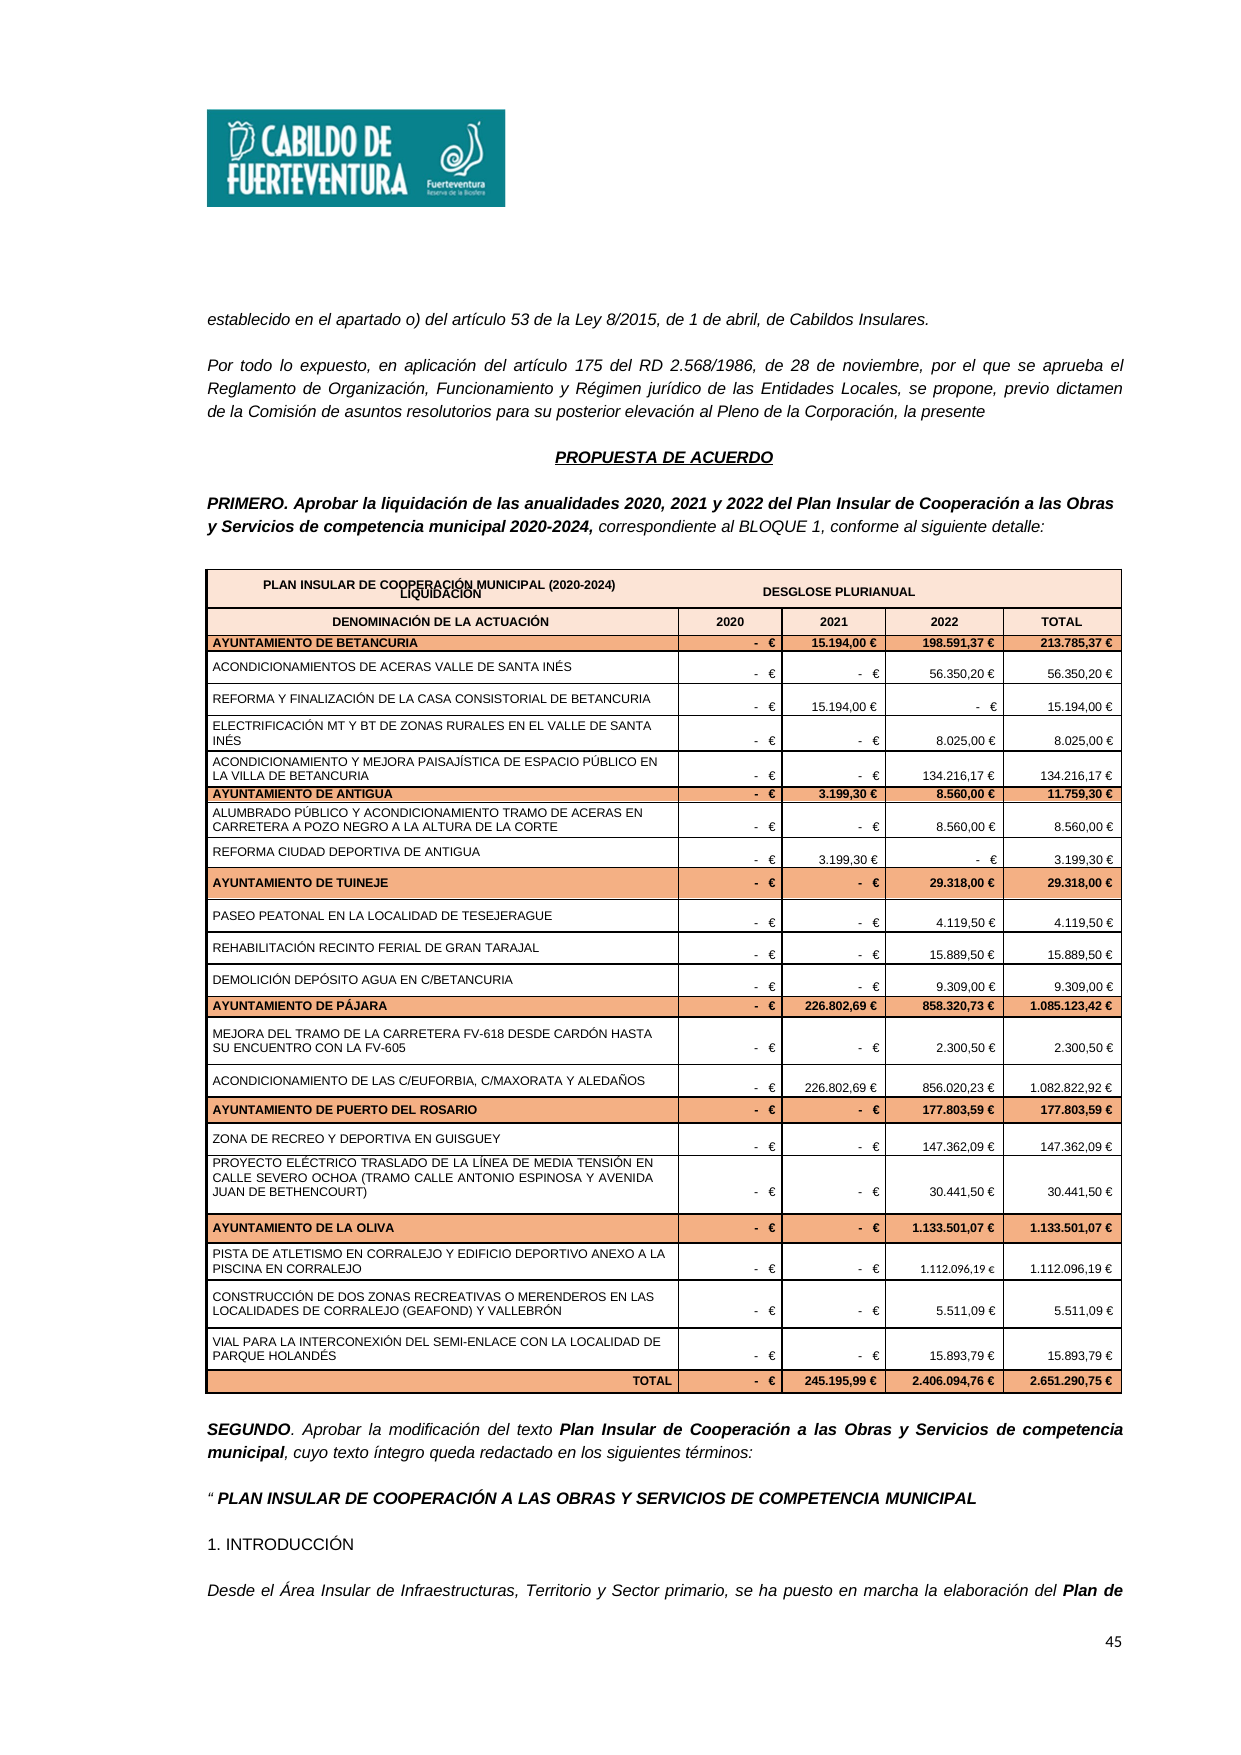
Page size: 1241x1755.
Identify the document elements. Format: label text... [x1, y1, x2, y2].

table_cell - € [783, 933, 885, 963]
table_cell AYUNTAMIENTO DE ANTIGUA [208, 788, 678, 801]
table_cell 2.300,50 € [886, 1018, 1003, 1064]
table_cell - € [679, 900, 781, 931]
table_cell ZONA DE RECREO Y DEPORTIVA EN GUISGUEY [208, 1124, 678, 1154]
table_cell TOTAL [1004, 609, 1121, 635]
table_cell 11.759,30 € [1004, 788, 1121, 801]
table_cell TOTAL [208, 1371, 678, 1392]
table_cell - € [783, 652, 885, 682]
table_cell 30.441,50 € [1004, 1156, 1121, 1213]
text PROPUESTA DE ACUERDO [195, 447, 1134, 467]
table_cell - € [783, 868, 885, 898]
table_cell 1.133.501,07 € [886, 1215, 1003, 1242]
table_cell 177.803,59 € [886, 1098, 1003, 1122]
table_cell 15.194,00 € [783, 636, 885, 650]
table_cell 2.406.094,76 € [886, 1371, 1003, 1392]
table_cell - € [783, 716, 885, 750]
table_cell 29.318,00 € [1004, 868, 1121, 898]
table_cell - € [679, 652, 781, 682]
table_cell AYUNTAMIENTO DE BETANCURIA [208, 636, 678, 650]
table_cell - € [783, 1018, 885, 1064]
table_cell - € [783, 900, 885, 931]
table_cell - € [783, 965, 885, 996]
table_cell 56.350,20 € [1004, 652, 1121, 682]
table_cell DEMOLICIÓN DEPÓSITO AGUA EN C/BETANCURIA [208, 965, 678, 996]
table_cell - € [783, 1124, 885, 1154]
table_cell 8.560,00 € [886, 803, 1003, 837]
table_cell - € [679, 965, 781, 996]
table_cell AYUNTAMIENTO DE LA OLIVA [208, 1215, 678, 1242]
table_cell 15.889,50 € [1004, 933, 1121, 963]
table_cell 1.133.501,07 € [1004, 1215, 1121, 1242]
table_cell 213.785,37 € [1004, 636, 1121, 650]
table_cell - € [679, 1018, 781, 1064]
table_cell 858.320,73 € [886, 997, 1003, 1016]
table_cell 30.441,50 € [886, 1156, 1003, 1213]
table_cell 15.893,79 € [886, 1329, 1003, 1369]
table_cell PROYECTO ELÉCTRICO TRASLADO DE LA LÍNEA DE MEDIA TENSIÓN EN CALLE SEVERO OCHOA (TRAMO CALLE ANTONIO ESPINOSA Y AVENIDA JUAN DE BETHENCOURT) [208, 1156, 678, 1213]
table_cell ACONDICIONAMIENTOS DE ACERAS VALLE DE SANTA INÉS [208, 652, 678, 682]
text Desde el Área Insular de Infraestructuras, Territorio y Sector primario, se ha puesto en marcha la elaboración del Plan de [207, 1581, 1123, 1600]
table_cell - € [783, 1329, 885, 1369]
table_cell CONSTRUCCIÓN DE DOS ZONAS RECREATIVAS O MERENDEROS EN LAS LOCALIDADES DE CORRALEJO (GEAFOND) Y VALLEBRÓN [208, 1281, 678, 1327]
table_cell - € [679, 788, 781, 801]
table_cell 147.362,09 € [1004, 1124, 1121, 1154]
table_cell 5.511,09 € [1004, 1281, 1121, 1327]
table_cell ACONDICIONAMIENTO DE LAS C/EUFORBIA, C/MAXORATA Y ALEDAÑOS [208, 1065, 678, 1096]
table_cell 8.025,00 € [886, 716, 1003, 750]
table_cell 2.300,50 € [1004, 1018, 1121, 1064]
table_cell REHABILITACIÓN RECINTO FERIAL DE GRAN TARAJAL [208, 933, 678, 963]
table_cell - € [679, 752, 781, 786]
table_cell 147.362,09 € [886, 1124, 1003, 1154]
table_cell AYUNTAMIENTO DE PUERTO DEL ROSARIO [208, 1098, 678, 1122]
table_cell 245.195,99 € [783, 1371, 885, 1392]
table_cell 2.651.290,75 € [1004, 1371, 1121, 1392]
table_cell - € [783, 1215, 885, 1242]
table_cell - € [783, 752, 885, 786]
table_cell AYUNTAMIENTO DE PÁJARA [208, 997, 678, 1016]
table_cell 134.216,17 € [1004, 752, 1121, 786]
table_cell 1.085.123,42 € [1004, 997, 1121, 1016]
table_cell - € [886, 838, 1003, 867]
table_cell 9.309,00 € [1004, 965, 1121, 996]
table_cell REFORMA Y FINALIZACIÓN DE LA CASA CONSISTORIAL DE BETANCURIA [208, 684, 678, 715]
table_cell 4.119,50 € [1004, 900, 1121, 931]
table_cell 226.802,69 € [783, 1065, 885, 1096]
table_cell - € [679, 997, 781, 1016]
table_cell ELECTRIFICACIÓN MT Y BT DE ZONAS RURALES EN EL VALLE DE SANTA INÉS [208, 716, 678, 750]
text PRIMERO. Aprobar la liquidación de las anualidades 2020, 2021 y 2022 del Plan Insular de Cooperación a las Obras y Servicios de competencia municipal 2020-2024, correspondiente al BLOQUE 1, conforme al siguiente detalle: [207, 493, 1122, 536]
table_cell 3.199,30 € [1004, 838, 1121, 867]
table_cell 1.112.096,19 € [886, 1244, 1003, 1279]
table_cell - € [679, 1156, 781, 1213]
table_cell 3.199,30 € [783, 788, 885, 801]
table_cell VIAL PARA LA INTERCONEXIÓN DEL SEMI-ENLACE CON LA LOCALIDAD DE PARQUE HOLANDÉS [208, 1329, 678, 1369]
table_cell REFORMA CIUDAD DEPORTIVA DE ANTIGUA [208, 838, 678, 867]
table_cell 3.199,30 € [783, 838, 885, 867]
table_cell PASEO PEATONAL EN LA LOCALIDAD DE TESEJERAGUE [208, 900, 678, 931]
table_cell 1.082.822,92 € [1004, 1065, 1121, 1096]
table_cell 134.216,17 € [886, 752, 1003, 786]
table_cell 1.112.096,19 € [1004, 1244, 1121, 1279]
table_cell DENOMINACIÓN DE LA ACTUACIÓN [208, 609, 678, 635]
table_cell - € [679, 1065, 781, 1096]
table_cell - € [679, 868, 781, 898]
table_cell 56.350,20 € [886, 652, 1003, 682]
table_cell 8.560,00 € [886, 788, 1003, 801]
table_cell ALUMBRADO PÚBLICO Y ACONDICIONAMIENTO TRAMO DE ACERAS EN CARRETERA A POZO NEGRO A LA ALTURA DE LA CORTE [208, 803, 678, 837]
table_cell AYUNTAMIENTO DE TUINEJE [208, 868, 678, 898]
table_cell - € [679, 1244, 781, 1279]
table_cell - € [679, 1281, 781, 1327]
table_cell - € [679, 803, 781, 837]
table_cell - € [679, 838, 781, 867]
table_cell - € [679, 716, 781, 750]
table_cell - € [679, 1371, 781, 1392]
table_cell 2022 [886, 609, 1003, 635]
table_cell 198.591,37 € [886, 636, 1003, 650]
table_cell - € [783, 803, 885, 837]
table_cell 226.802,69 € [783, 997, 885, 1016]
table_cell 9.309,00 € [886, 965, 1003, 996]
table_cell 15.893,79 € [1004, 1329, 1121, 1369]
table_cell - € [783, 1244, 885, 1279]
table_cell - € [679, 933, 781, 963]
table_cell 177.803,59 € [1004, 1098, 1121, 1122]
table_cell 15.889,50 € [886, 933, 1003, 963]
table_cell - € [679, 1124, 781, 1154]
table_cell 15.194,00 € [1004, 684, 1121, 715]
table_cell 5.511,09 € [886, 1281, 1003, 1327]
table_cell - € [783, 1098, 885, 1122]
text SEGUNDO. Aprobar la modificación del texto Plan Insular de Cooperación a las Obras y Servicios de competencia municipal, cuyo texto íntegro queda redactado en los siguientes términos: [207, 1419, 1123, 1462]
table_cell 8.560,00 € [1004, 803, 1121, 837]
text establecido en el apartado o) del artículo 53 de la Ley 8/2015, de 1 de abril, de Cabildos Insulares. [207, 310, 1134, 329]
text Por todo lo expuesto, en aplicación del artículo 175 del RD 2.568/1986, de 28 de noviembre, por el que se aprueba el Reglamento de Organización, Funcionamiento y Régimen jurídico de las Entidades Locales, se propone, previo dictamen de la Comisión de asuntos resolutorios para su posterior elevación al Pleno de la Corporación, la presente [207, 356, 1123, 421]
table_cell 2020 [679, 609, 781, 635]
table_cell 15.194,00 € [783, 684, 885, 715]
table_cell - € [886, 684, 1003, 715]
text 1. INTRODUCCIÓN [207, 1534, 1134, 1554]
text “ PLAN INSULAR DE COOPERACIÓN A LAS OBRAS Y SERVICIOS DE COMPETENCIA MUNICIPAL [207, 1488, 1134, 1508]
table_cell - € [679, 684, 781, 715]
table_cell - € [679, 1215, 781, 1242]
table_cell - € [679, 1098, 781, 1122]
table_cell 29.318,00 € [886, 868, 1003, 898]
table_cell 856.020,23 € [886, 1065, 1003, 1096]
table_cell 4.119,50 € [886, 900, 1003, 931]
table_cell - € [783, 1156, 885, 1213]
table_cell 2021 [783, 609, 885, 635]
table_cell 8.025,00 € [1004, 716, 1121, 750]
table_cell MEJORA DEL TRAMO DE LA CARRETERA FV-618 DESDE CARDÓN HASTA SU ENCUENTRO CON LA FV-605 [208, 1018, 678, 1064]
table_header PLAN INSULAR DE COOPERACIÓN MUNICIPAL (2020-2024) DESGLOSE PLURIANUAL LIQUIDACIÓN [208, 570, 1121, 607]
table_cell ACONDICIONAMIENTO Y MEJORA PAISAJÍSTICA DE ESPACIO PÚBLICO EN LA VILLA DE BETANCURIA [208, 752, 678, 786]
table_cell - € [679, 636, 781, 650]
table_cell PISTA DE ATLETISMO EN CORRALEJO Y EDIFICIO DEPORTIVO ANEXO A LA PISCINA EN CORRALEJO [208, 1244, 678, 1279]
table_cell - € [679, 1329, 781, 1369]
table_cell - € [783, 1281, 885, 1327]
